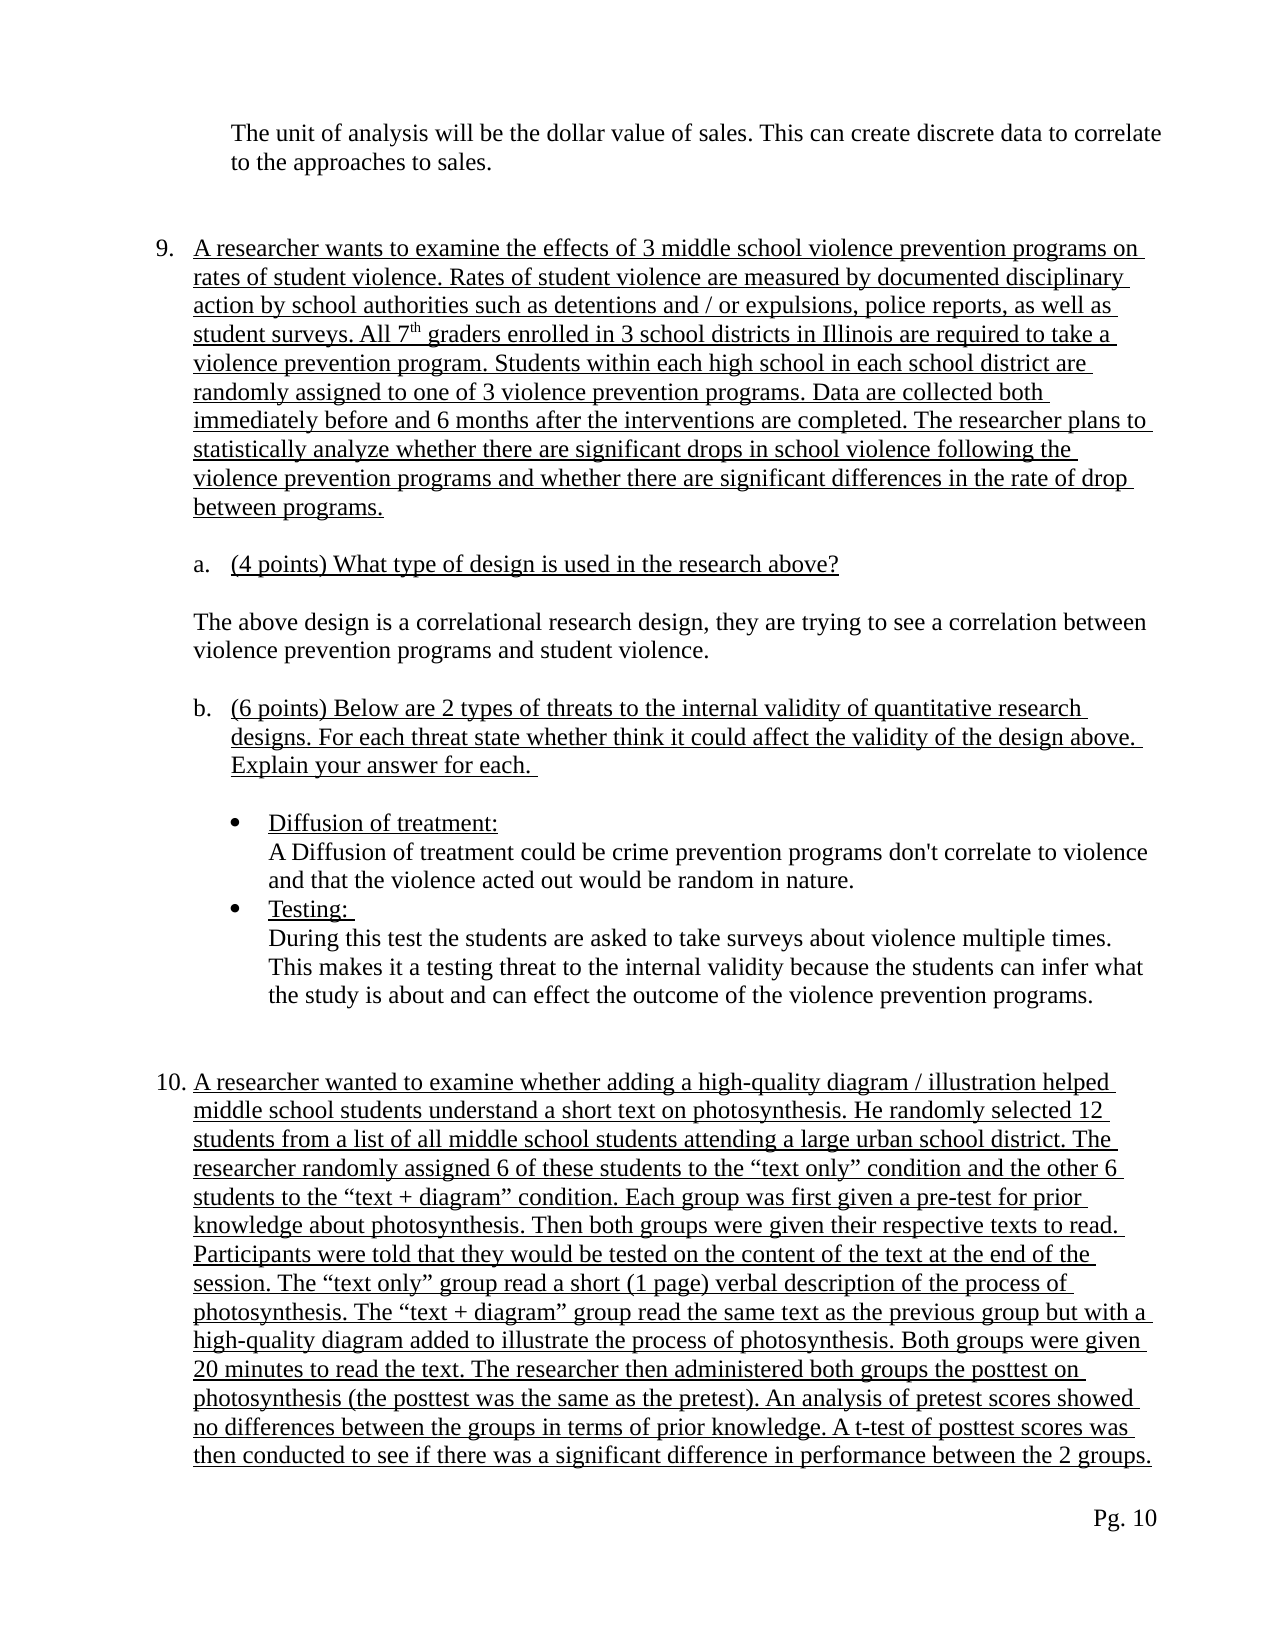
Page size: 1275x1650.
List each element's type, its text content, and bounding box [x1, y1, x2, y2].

list Testing: [231, 894, 1157, 923]
list A researcher wants to examine the effects of 3 middle school violence prevention programs on rates of student violence. Rates of student violence are measured by documented disciplinary action by school authorities such as detentions and / or expulsions, police reports, as well as student surveys. All 7th graders enrolled in 3 school districts in Illinois are required to take a violence prevention program. Students within each high school in each school district are randomly assigned to one of 3 violence prevention programs. Data are collected both immediately before and 6 months after the interventions are completed. The researcher plans to statistically analyze whether there are significant drops in school violence following the violence prevention programs and whether there are significant differences in the rate of drop between programs. [156, 233, 1157, 521]
list A Diffusion of treatment could be crime prevention programs don't correlate to violence and that the violence acted out would be random in nature. [231, 837, 1157, 894]
list The unit of analysis will be the dollar value of sales. This can create discrete data to correlate to the approaches to sales. [193, 118, 1172, 176]
list During this test the students are asked to take surveys about violence multiple times. [231, 923, 1157, 952]
list (6 points) Below are 2 types of threats to the internal validity of quantitative research designs. For each threat state whether think it could affect the validity of the design above. Explain your answer for each. [193, 693, 1157, 779]
list This makes it a testing threat to the internal validity because the students can infer what the study is about and can effect the outcome of the violence prevention programs. [231, 952, 1157, 1009]
list A researcher wanted to examine whether adding a high-quality diagram / illustration helped middle school students understand a short text on photosynthesis. He randomly selected 12 students from a list of all middle school students attending a large urban school district. The researcher randomly assigned 6 of these students to the “text only” condition and the other 6 students to the “text + diagram” condition. Each group was first given a pre-test for prior knowledge about photosynthesis. Then both groups were given their respective texts to read. Participants were told that they would be tested on the content of the text at the end of the session. The “text only” group read a short (1 page) verbal description of the process of photosynthesis. The “text + diagram” group read the same text as the previous group but with a high-quality diagram added to illustrate the process of photosynthesis. Both groups were given 20 minutes to read the text. The researcher then administered both groups the posttest on photosynthesis (the posttest was the same as the pretest). An analysis of pretest scores showed no differences between the groups in terms of prior knowledge. A t-test of posttest scores was then conducted to see if there was a significant difference in performance between the 2 groups. [156, 1067, 1157, 1469]
text The above design is a correlational research design, they are trying to see a correlation between violence prevention programs and student violence. [193, 607, 1157, 664]
list (4 points) What type of design is used in the research above? [193, 549, 1157, 578]
list Diffusion of treatment: [231, 808, 1157, 837]
